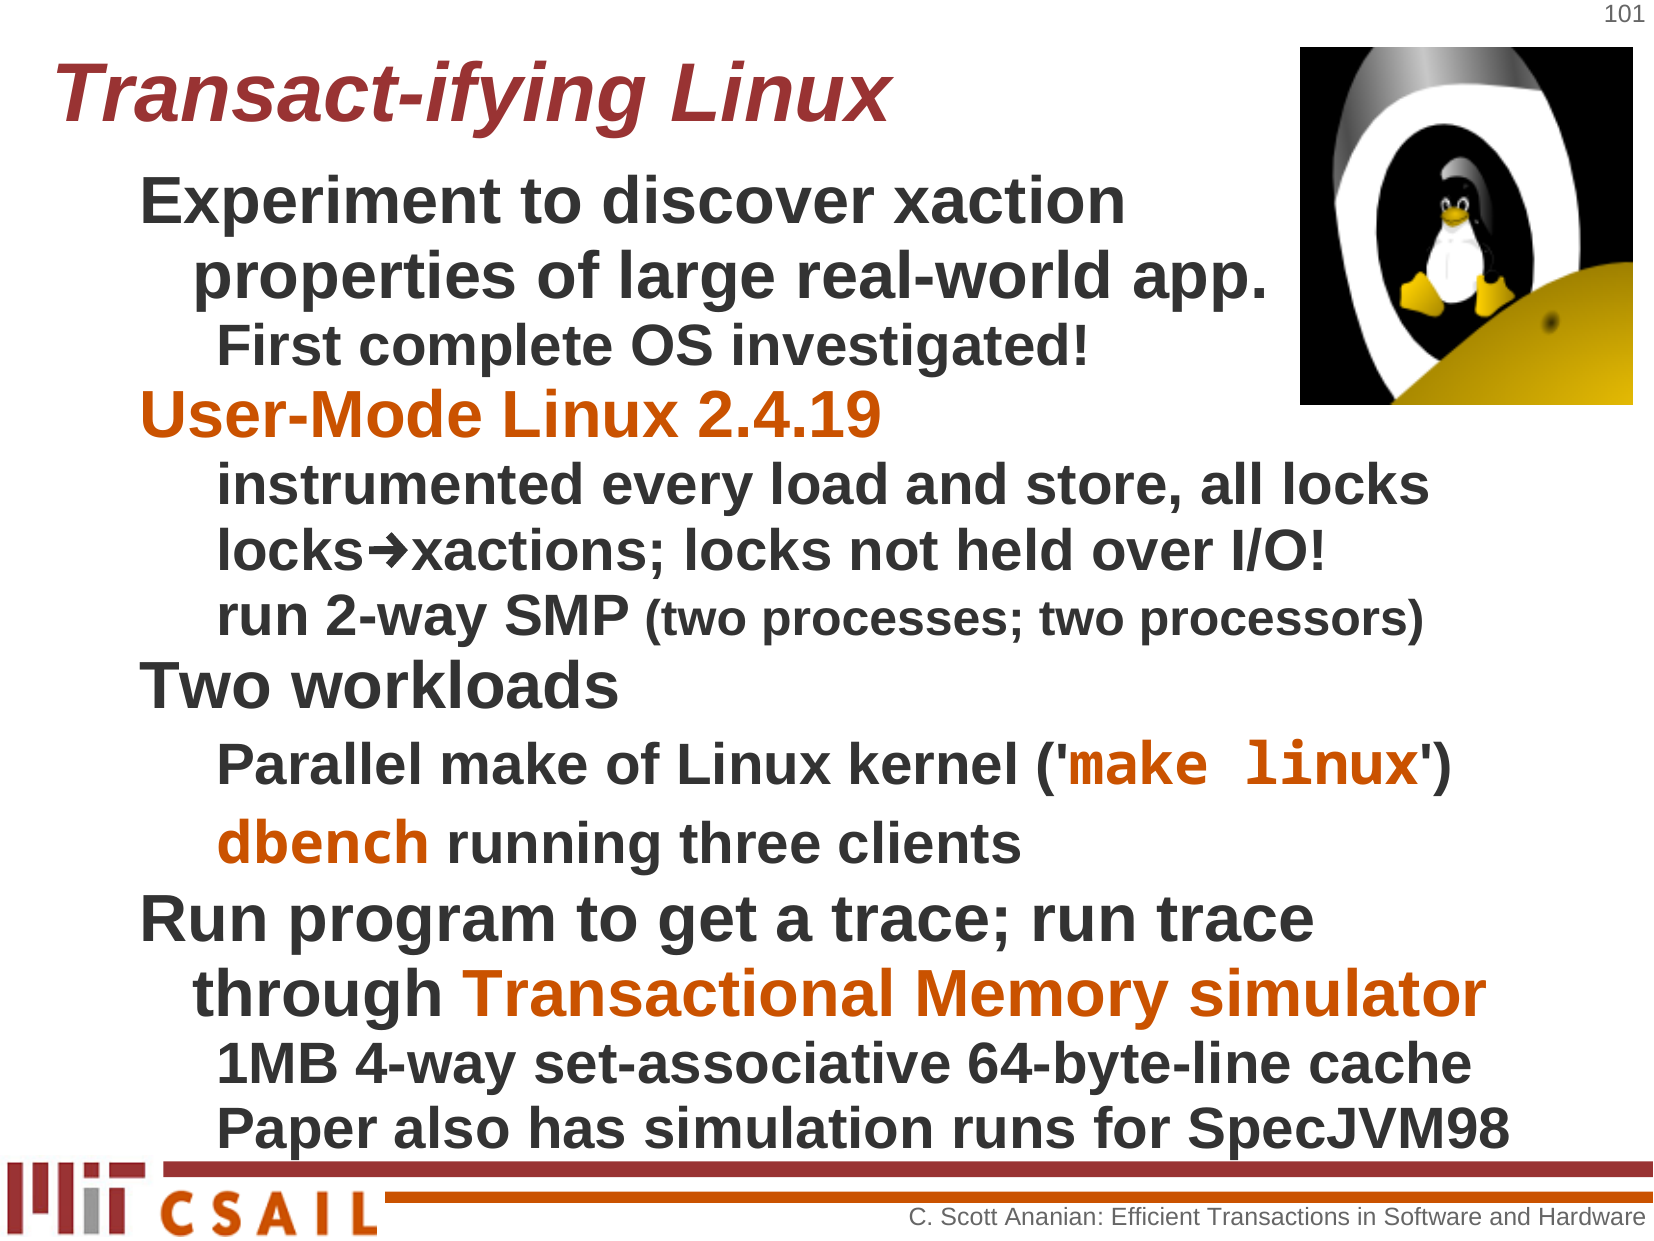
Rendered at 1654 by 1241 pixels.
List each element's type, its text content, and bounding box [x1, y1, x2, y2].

title Transact-ifying Linux [51, 28, 1600, 157]
picture [1300, 47, 1633, 405]
picture [0, 1155, 377, 1237]
list Experiment to discover xaction properties of large real-world app. First complete OS investigated! User-Mode Linux 2.4.19 instrumented every load and store, all locks locks→xactions; locks not held over I/O! run 2-way SMP (two processes; two processors) Two workloads Parallel make of Linux kernel ('make linux') dbench running three clients Run program to get a trace; run trace through Transactional Memory simulator 1MB 4-way set-associative 64-byte-line cache Paper also has simulation runs for SpecJVM98 [121, 162, 1561, 1177]
